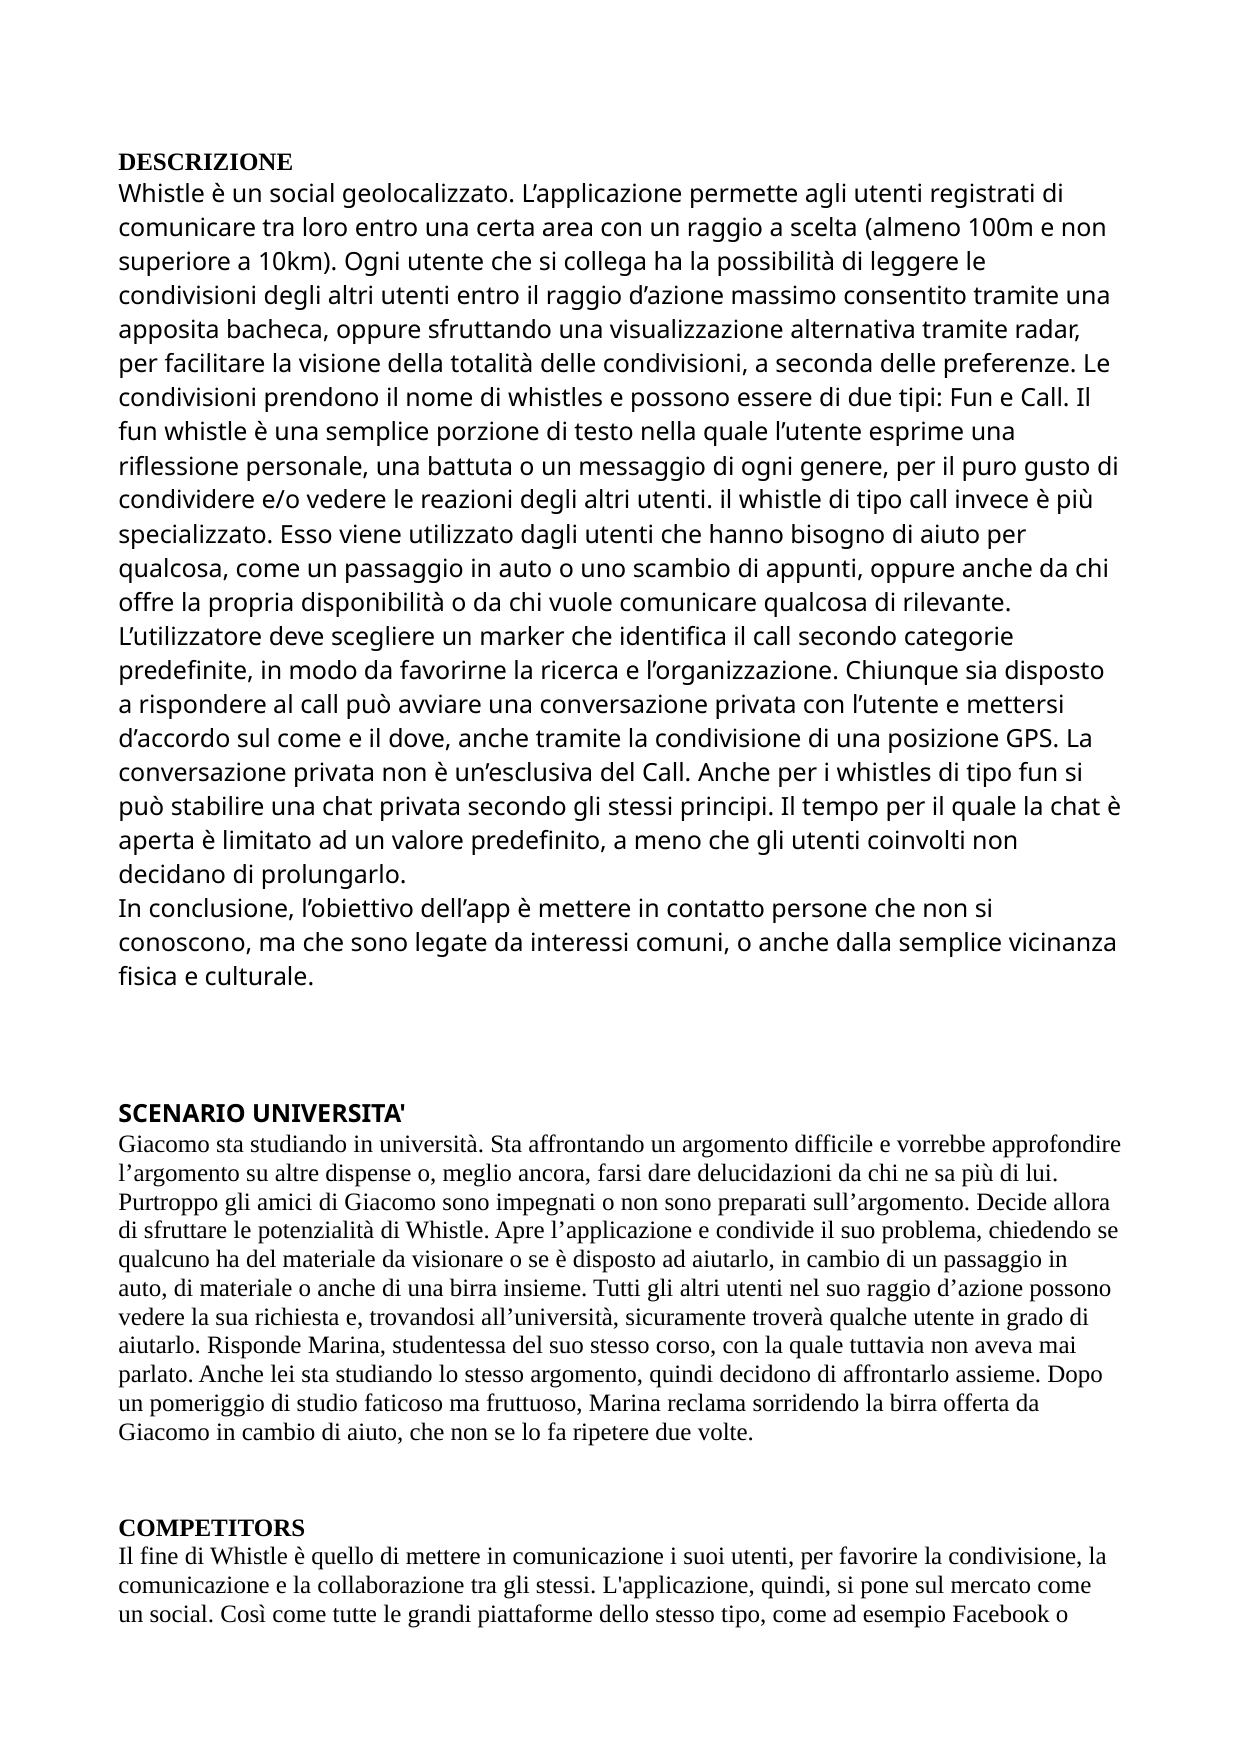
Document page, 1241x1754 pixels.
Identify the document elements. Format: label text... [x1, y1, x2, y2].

text Whistle è un social geolocalizzato. L’applicazione permette agli utenti registrati di comunicare tra loro entro una certa area con un raggio a scelta (almeno 100m e non superiore a 10km). Ogni utente che si collega ha la possibilità di leggere le condivisioni degli altri utenti entro il raggio d’azione massimo consentito tramite una apposita bacheca, oppure sfruttando una visualizzazione alternativa tramite radar, per facilitare la visione della totalità delle condivisioni, a seconda delle preferenze. Le condivisioni prendono il nome di whistles e possono essere di due tipi: Fun e Call. Il fun whistle è una semplice porzione di testo nella quale l’utente esprime una riflessione personale, una battuta o un messaggio di ogni genere, per il puro gusto di condividere e/o vedere le reazioni degli altri utenti. il whistle di tipo call invece è più specializzato. Esso viene utilizzato dagli utenti che hanno bisogno di aiuto per qualcosa, come un passaggio in auto o uno scambio di appunti, oppure anche da chi offre la propria disponibilità o da chi vuole comunicare qualcosa di rilevante. L’utilizzatore deve scegliere un marker che identifica il call secondo categorie predefinite, in modo da favorirne la ricerca e l’organizzazione. Chiunque sia disposto a rispondere al call può avviare una conversazione privata con l’utente e mettersi d’accordo sul come e il dove, anche tramite la condivisione di una posizione GPS. La conversazione privata non è un’esclusiva del Call. Anche per i whistles di tipo fun si può stabilire una chat privata secondo gli stessi principi. Il tempo per il quale la chat è aperta è limitato ad un valore predefinito, a meno che gli utenti coinvolti non decidano di prolungarlo. [118, 176, 1122, 891]
text Il fine di Whistle è quello di mettere in comunicazione i suoi utenti, per favorire la condivisione, la comunicazione e la collaborazione tra gli stessi. L'applicazione, quindi, si pone sul mercato come un social. Così come tutte le grandi piattaforme dello stesso tipo, come ad esempio Facebook o [118, 1541, 1122, 1628]
text In conclusione, l’obiettivo dell’app è mettere in contatto persone che non si conoscono, ma che sono legate da interessi comuni, o anche dalla semplice vicinanza fisica e culturale. [118, 891, 1122, 993]
text DESCRIZIONE [118, 147, 1122, 176]
text COMPETITORS [118, 1513, 1122, 1541]
text Giacomo sta studiando in università. Sta affrontando un argomento difficile e vorrebbe approfondire l’argomento su altre dispense o, meglio ancora, farsi dare delucidazioni da chi ne sa più di lui. Purtroppo gli amici di Giacomo sono impegnati o non sono preparati sull’argomento. Decide allora di sfruttare le potenzialità di Whistle. Apre l’applicazione e condivide il suo problema, chiedendo se qualcuno ha del materiale da visionare o se è disposto ad aiutarlo, in cambio di un passaggio in auto, di materiale o anche di una birra insieme. Tutti gli altri utenti nel suo raggio d’azione possono vedere la sua richiesta e, trovandosi all’università, sicuramente troverà qualche utente in grado di aiutarlo. Risponde Marina, studentessa del suo stesso corso, con la quale tuttavia non aveva mai parlato. Anche lei sta studiando lo stesso argomento, quindi decidono di affrontarlo assieme. Dopo un pomeriggio di studio faticoso ma fruttuoso, Marina reclama sorridendo la birra offerta da Giacomo in cambio di aiuto, che non se lo fa ripetere due volte. [118, 1129, 1122, 1446]
text SCENARIO UNIVERSITA' [118, 1095, 1122, 1129]
